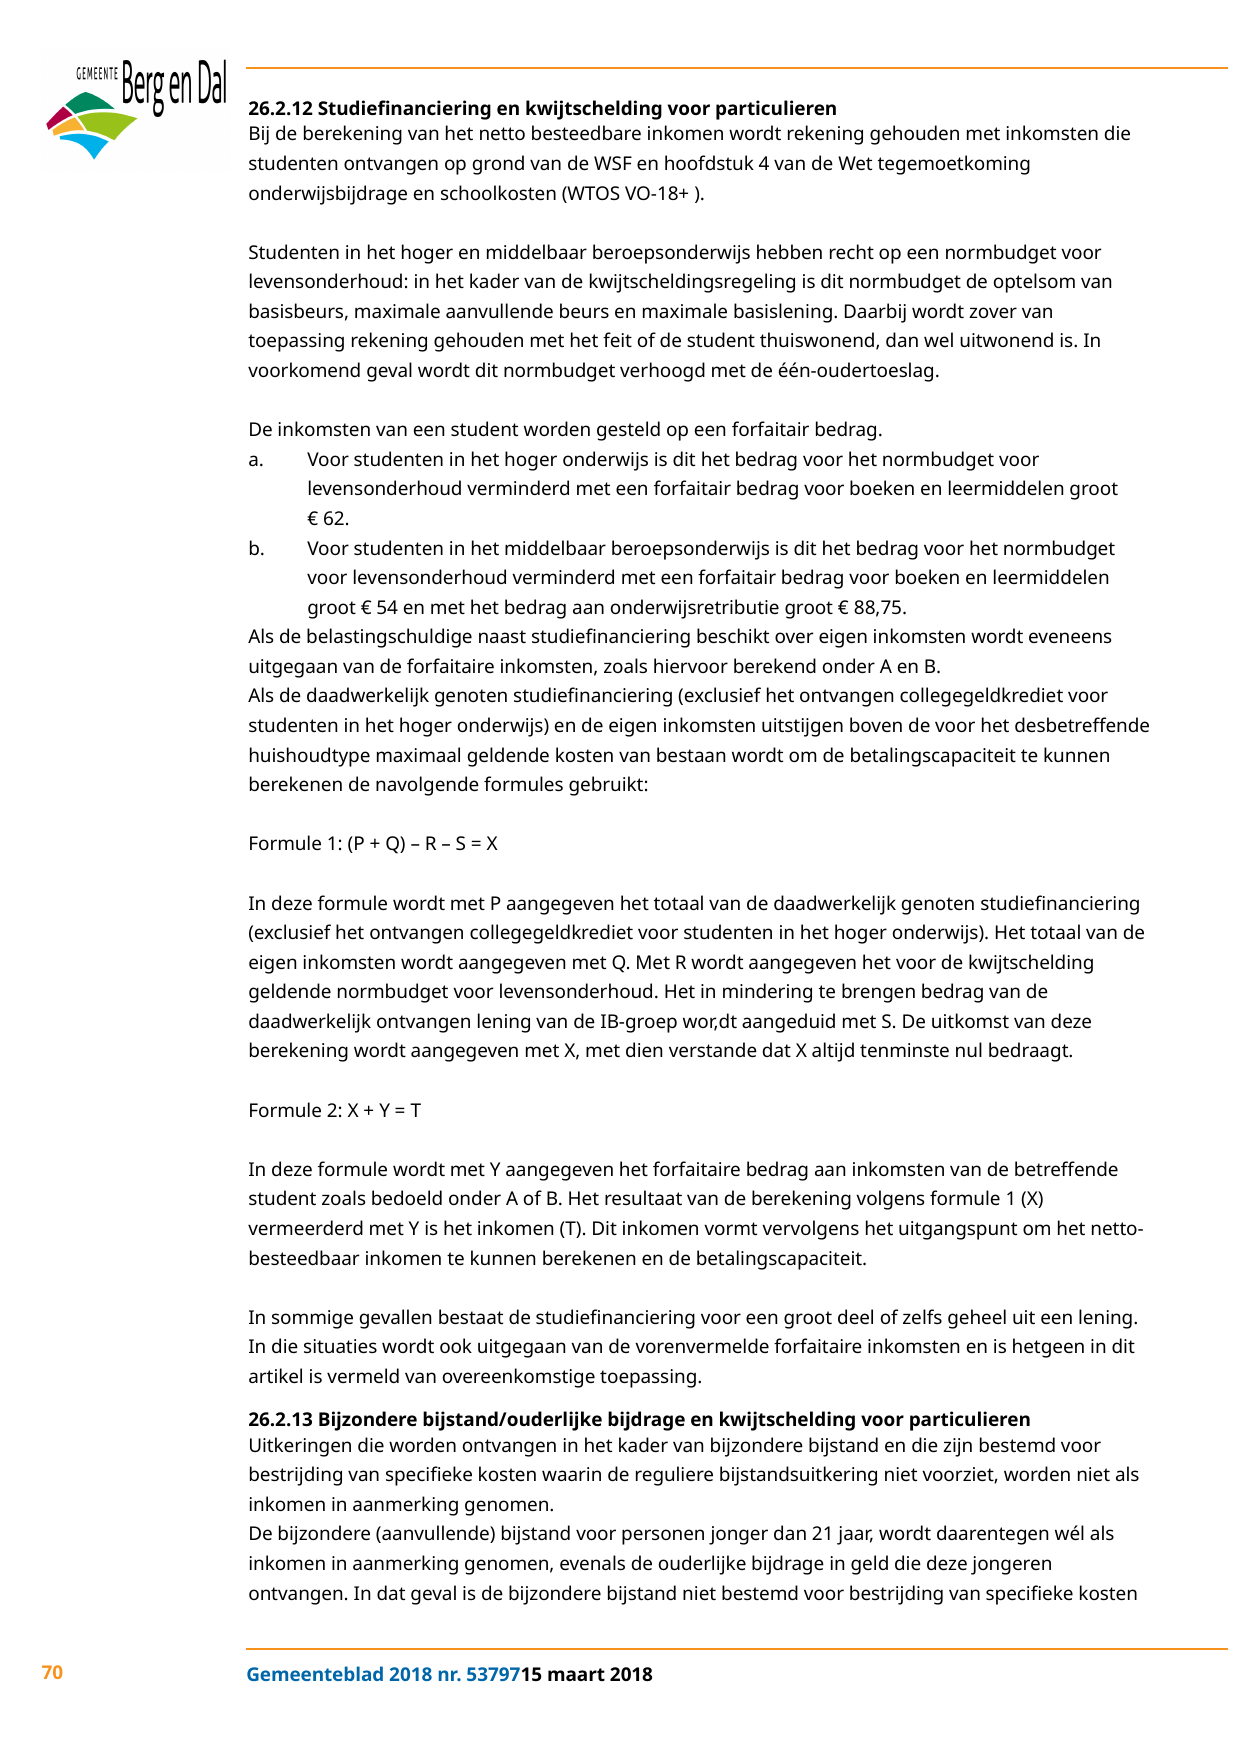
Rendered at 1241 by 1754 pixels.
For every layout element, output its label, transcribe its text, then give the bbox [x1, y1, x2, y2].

text Bij de berekening van het netto besteedbare inkomen wordt rekening gehouden met inkomsten die studenten ontvangen op grond van de WSF en hoofdstuk 4 van de Wet tegemoetkoming onderwijsbijdrage en schoolkosten (WTOS VO-18+ ). [248, 121, 1152, 205]
text De bijzondere (aanvullende) bijstand voor personen jonger dan 21 jaar, wordt daarentegen wél als inkomen in aanmerking genomen, evenals de ouderlijke bijdrage in geld die deze jongeren ontvangen. In dat geval is de bijzondere bijstand niet bestemd voor bestrijding van specifieke kosten [248, 1521, 1152, 1606]
text Als de belastingschuldige naast studiefinanciering beschikt over eigen inkomsten wordt eveneens uitgegaan van de forfaitaire inkomsten, zoals hiervoor berekend onder A en B. [248, 623, 1152, 679]
picture [41, 47, 231, 172]
text Studenten in het hoger en middelbaar beroepsonderwijs hebben recht op een normbudget voor levensonderhoud: in het kader van de kwijtscheldingsregeling is dit normbudget de optelsom van basisbeurs, maximale aanvullende beurs en maximale basislening. Daarbij wordt zover van toepassing rekening gehouden met het feit of de student thuiswonend, dan wel uitwonend is. In voorkomend geval wordt dit normbudget verhoogd met de één-oudertoeslag. [248, 239, 1152, 383]
text Formule 2: X + Y = T [248, 1097, 1152, 1122]
list Voor studenten in het middelbaar beroepsonderwijs is dit het bedrag voor het normbudget voor levensonderhoud verminderd met een forfaitair bedrag voor boeken en leermiddelen groot € 54 en met het bedrag aan onderwijsretributie groot € 88,75. [248, 535, 1152, 619]
text Formule 1: (P + Q) – R – S = X [248, 831, 1152, 856]
text In deze formule wordt met Y aangegeven het forfaitaire bedrag aan inkomsten van de betreffende student zoals bedoeld onder A of B. Het resultaat van de berekening volgens formule 1 (X) vermeerderd met Y is het inkomen (T). Dit inkomen vormt vervolgens het uitgangspunt om het netto-besteedbaar inkomen te kunnen berekenen en de betalingscapaciteit. [248, 1156, 1152, 1270]
text 26.2.12 Studiefinanciering en kwijtschelding voor particulieren [248, 95, 1152, 121]
text 26.2.13 Bijzondere bijstand/ouderlijke bijdrage en kwijtschelding voor particulieren [248, 1406, 1152, 1432]
text De inkomsten van een student worden gesteld op een forfaitair bedrag. [248, 416, 1152, 442]
text Als de daadwerkelijk genoten studiefinanciering (exclusief het ontvangen collegegeldkrediet voor studenten in het hoger onderwijs) en de eigen inkomsten uitstijgen boven de voor het desbetreffende huishoudtype maximaal geldende kosten van bestaan wordt om de betalingscapaciteit te kunnen berekenen de navolgende formules gebruikt: [248, 683, 1152, 797]
text Uitkeringen die worden ontvangen in het kader van bijzondere bijstand en die zijn bestemd voor bestrijding van specifieke kosten waarin de reguliere bijstandsuitkering niet voorziet, worden niet als inkomen in aanmerking genomen. [248, 1432, 1152, 1517]
text In sommige gevallen bestaat de studiefinanciering voor een groot deel of zelfs geheel uit een lening. In die situaties wordt ook uitgegaan van de vorenvermelde forfaitaire inkomsten en is hetgeen in dit artikel is vermeld van overeenkomstige toepassing. [248, 1304, 1152, 1389]
list Voor studenten in het hoger onderwijs is dit het bedrag voor het normbudget voor levensonderhoud verminderd met een forfaitair bedrag voor boeken en leermiddelen groot € 62. [248, 446, 1152, 531]
text In deze formule wordt met P aangegeven het totaal van de daadwerkelijk genoten studiefinanciering (exclusief het ontvangen collegegeldkrediet voor studenten in het hoger onderwijs). Het totaal van de eigen inkomsten wordt aangegeven met Q. Met R wordt aangegeven het voor de kwijtschelding geldende normbudget voor levensonderhoud. Het in mindering te brengen bedrag van de daadwerkelijk ontvangen lening van de IB-groep wor,dt aangeduid met S. De uitkomst van deze berekening wordt aangegeven met X, met dien verstande dat X altijd tenminste nul bedraagt. [248, 890, 1152, 1063]
